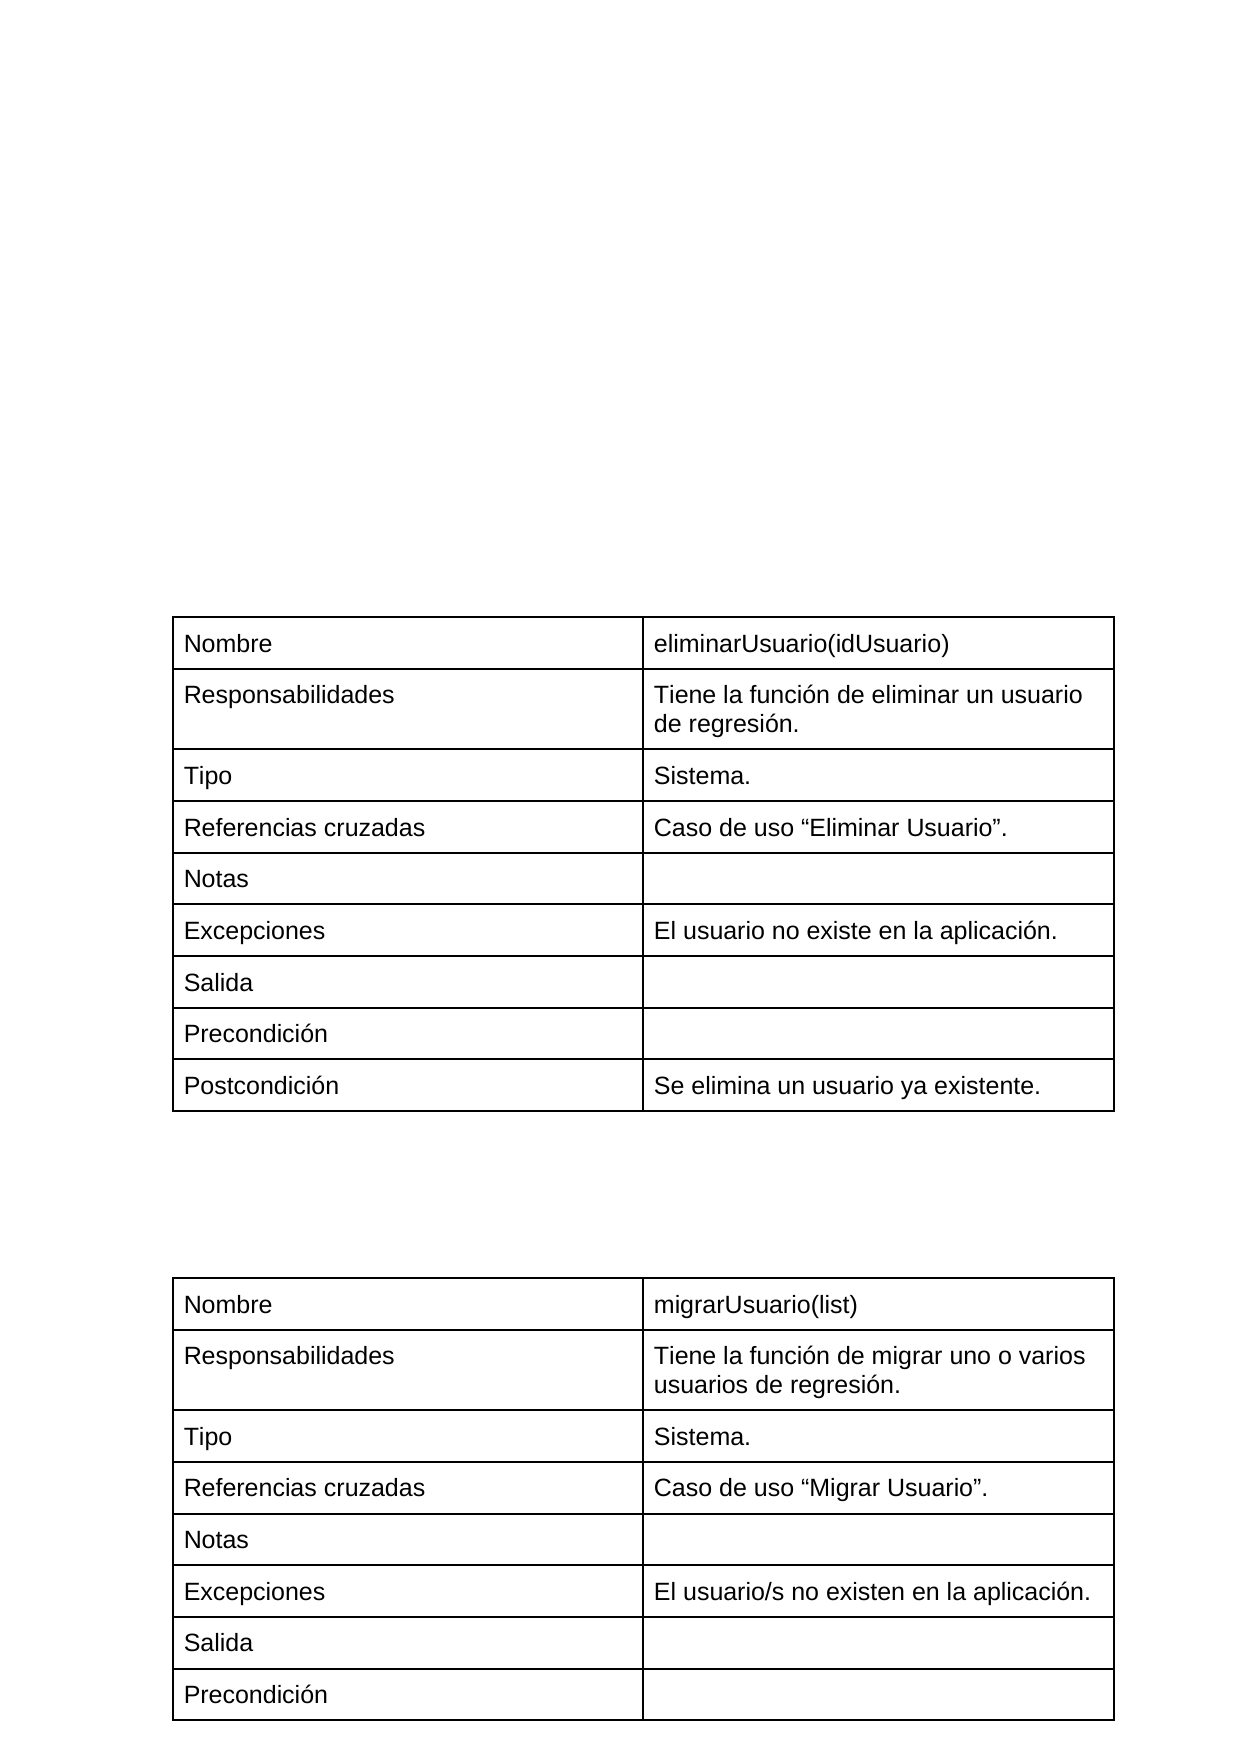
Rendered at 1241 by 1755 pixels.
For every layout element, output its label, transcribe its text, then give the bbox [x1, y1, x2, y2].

table_cell Excepciones [174, 905, 642, 955]
table_cell Notas [174, 854, 642, 903]
table_cell Precondición [174, 1670, 642, 1719]
table_header eliminarUsuario(idUsuario) [644, 618, 1113, 668]
table_cell Notas [174, 1515, 642, 1564]
table_cell El usuario no existe en la aplicación. [644, 905, 1113, 955]
table_cell Responsabilidades [174, 670, 642, 748]
table_cell [644, 957, 1113, 1007]
table_cell Responsabilidades [174, 1331, 642, 1409]
table_cell Tiene la función de eliminar un usuario de regresión. [644, 670, 1113, 748]
table_cell El usuario/s no existen en la aplicación. [644, 1566, 1113, 1616]
table_cell Tipo [174, 1411, 642, 1461]
table_cell Sistema. [644, 1411, 1113, 1461]
table_cell Tiene la función de migrar uno o varios usuarios de regresión. [644, 1331, 1113, 1409]
table_cell [644, 1618, 1113, 1668]
table_cell Referencias cruzadas [174, 802, 642, 852]
table_cell Referencias cruzadas [174, 1463, 642, 1513]
table_cell Caso de uso “Eliminar Usuario”. [644, 802, 1113, 852]
table_cell Excepciones [174, 1566, 642, 1616]
table_header Nombre [174, 1279, 642, 1329]
table_header migrarUsuario(list) [644, 1279, 1113, 1329]
table_cell Precondición [174, 1009, 642, 1058]
table_cell [644, 854, 1113, 903]
table_cell Se elimina un usuario ya existente. [644, 1060, 1113, 1110]
table_cell Tipo [174, 750, 642, 800]
table_cell [644, 1515, 1113, 1564]
table_cell [644, 1009, 1113, 1058]
table_cell Caso de uso “Migrar Usuario”. [644, 1463, 1113, 1513]
table_cell Salida [174, 1618, 642, 1668]
table_cell Sistema. [644, 750, 1113, 800]
table_cell Salida [174, 957, 642, 1007]
table_cell [644, 1670, 1113, 1719]
table_header Nombre [174, 618, 642, 668]
table_cell Postcondición [174, 1060, 642, 1110]
